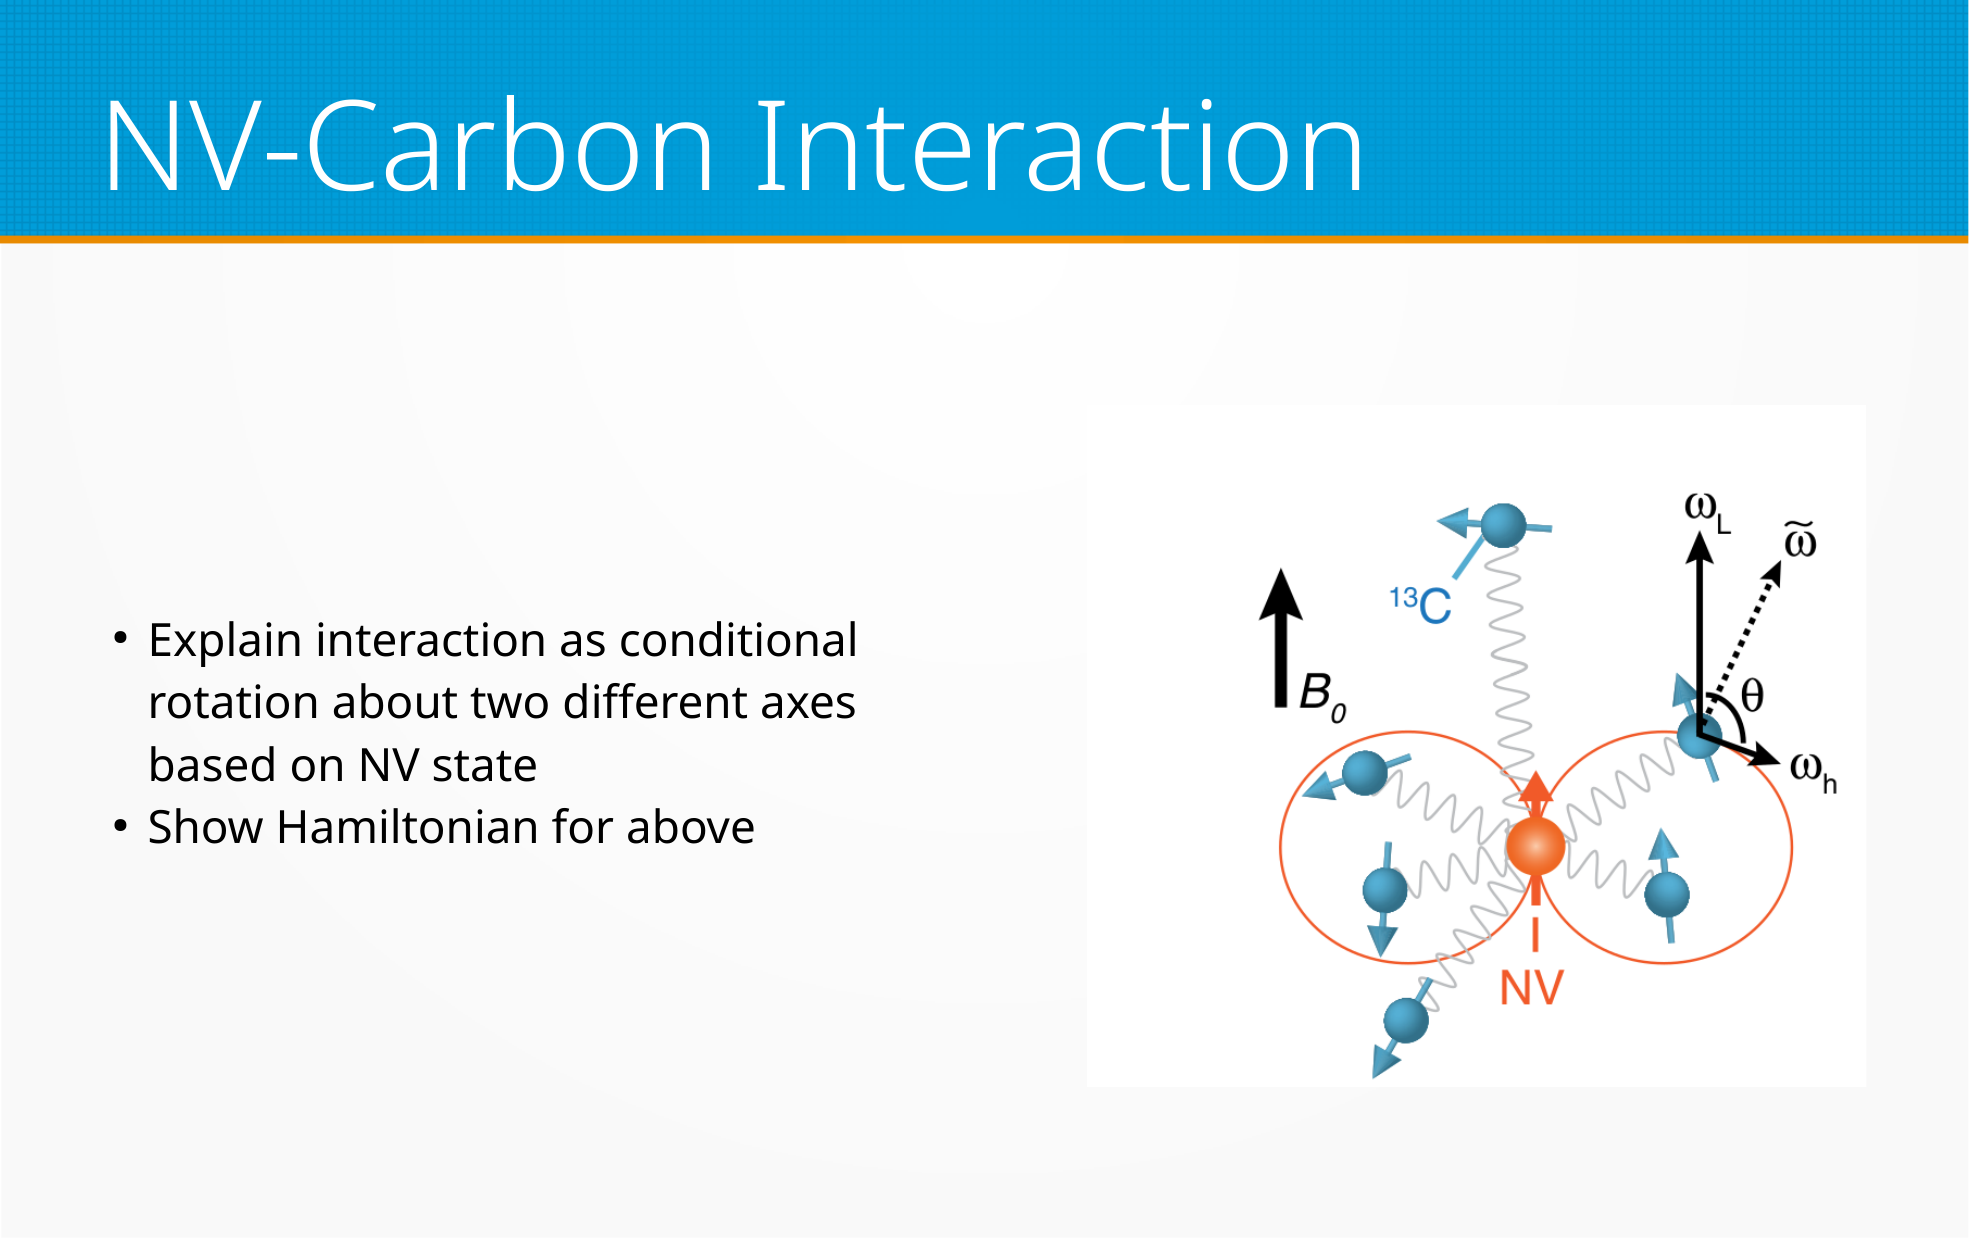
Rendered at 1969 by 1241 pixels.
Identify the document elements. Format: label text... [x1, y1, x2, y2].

title NV-Carbon Interaction [98, 19, 1870, 227]
text_box Explain interaction as conditional rotation about two different axes based on NV state Show Hamiltonian for above [106, 619, 957, 845]
picture [0, 236, 1969, 1241]
